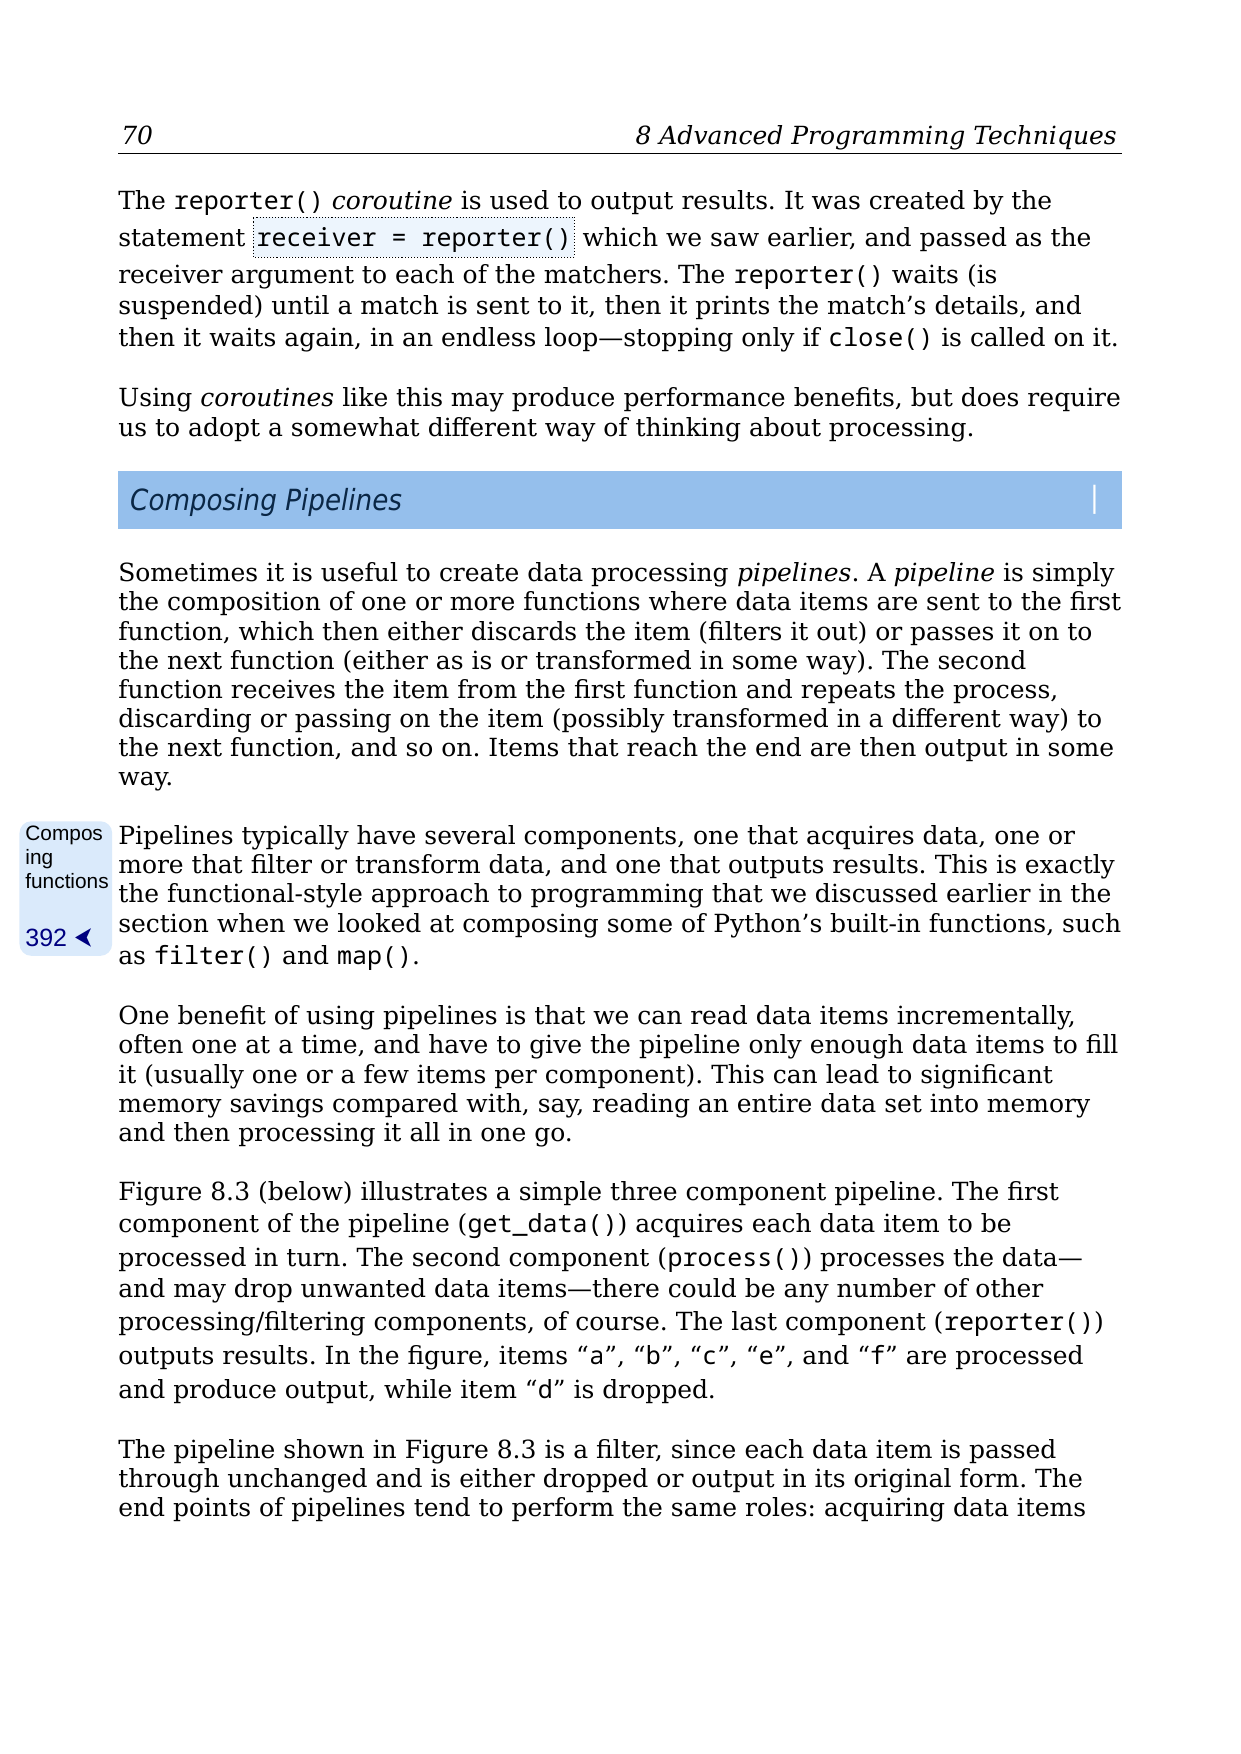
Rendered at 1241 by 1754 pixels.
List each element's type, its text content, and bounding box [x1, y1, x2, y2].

text The pipeline shown in Figure 8.3 is a filter, since each data item is passed through unchanged and is either dropped or output in its original form. The end points of pipelines tend to perform the same roles: acquiring data items [118, 1435, 1122, 1522]
text The reporter() coroutine is used to output results. It was created by the statement receiver = reporter() which we saw earlier, and passed as the receiver argument to each of the matchers. The reporter() waits (is suspended) until a match is sent to it, then it prints the match’s details, and then it waits again, in an endless loop—stopping only if close() is called on it. [118, 183, 1122, 354]
text Sometimes it is useful to create data processing pipelines. A pipeline is simply the composition of one or more functions where data items are sent to the first function, which then either discards the item (filters it out) or passes it on to the next function (either as is or transformed in some way). The second function receives the item from the first function and repeats the process, discarding or passing on the item (possibly transformed in a different way) to the next function, and so on. Items that reach the end are then output in some way. [118, 558, 1122, 792]
text Figure 8.3 (below) illustrates a simple three component pipeline. The first component of the pipeline (get_data()) acquires each data item to be processed in turn. The second component (process()) processes the data—and may drop unwanted data items—there could be any number of other processing/filtering components, of course. The last component (reporter()) outputs results. In the figure, items “a”, “b”, “c”, “e”, and “f” are processed and produce output, while item “d” is dropped. [118, 1177, 1122, 1405]
text One benefit of using pipelines is that we can read data items incrementally, often one at a time, and have to give the pipeline only enough data items to fill it (usually one or a few items per component). This can lead to significant memory savings compared with, say, reading an entire data set into memory and then processing it all in one go. [118, 1001, 1122, 1147]
text Using coroutines like this may produce performance benefits, but does require us to adopt a somewhat different way of thinking about processing. [118, 384, 1122, 442]
text | [1081, 480, 1098, 514]
subtitle Composing Pipelines [118, 471, 1122, 529]
text Pipelines typically have several components, one that acquires data, one or more that filter or transform data, and one that outputs results. This is exactly the functional-style approach to programming that we discussed earlier in the section when we looked at composing some of Python’s built-in functions, such as filter() and map(). [118, 821, 1122, 972]
